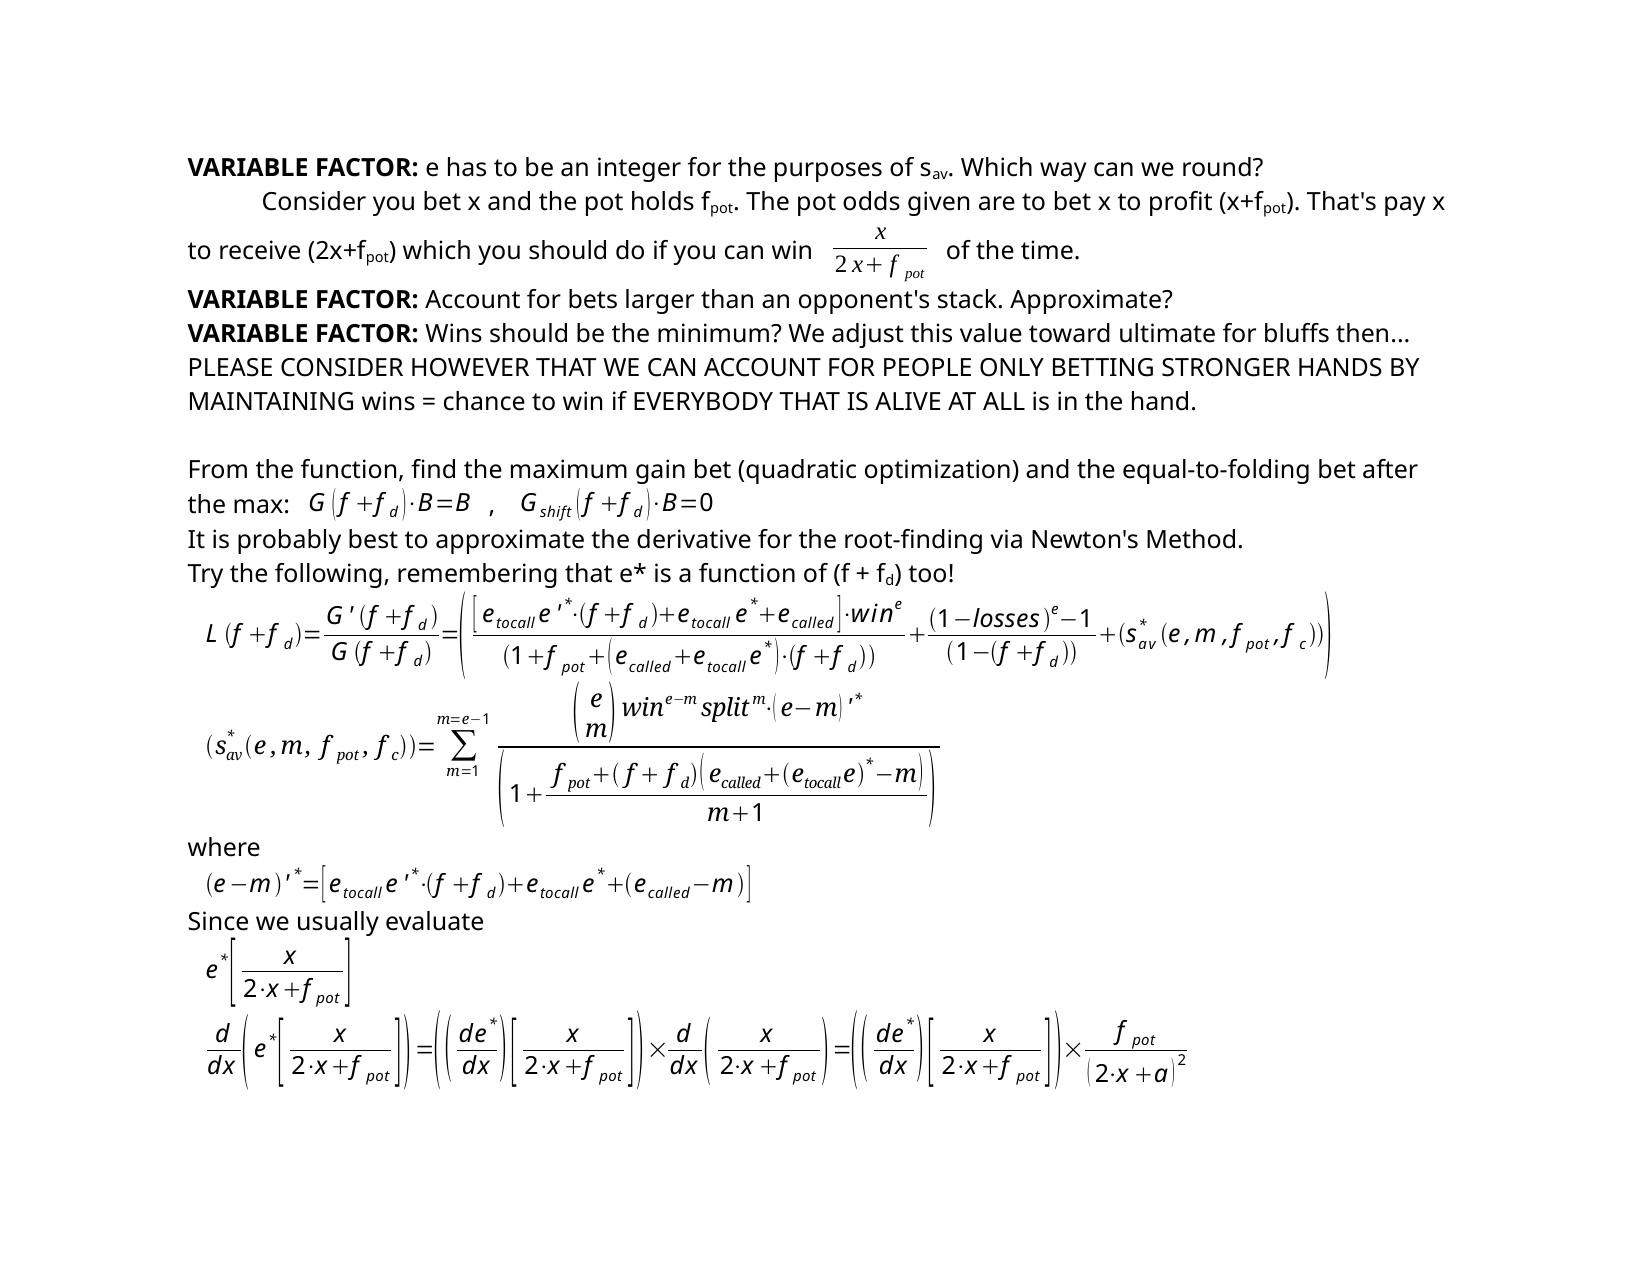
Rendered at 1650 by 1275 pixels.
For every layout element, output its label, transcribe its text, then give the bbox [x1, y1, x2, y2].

text VARIABLE FACTOR: Account for bets larger than an opponent's stack. Approximate? [187, 282, 1462, 316]
text From the function, find the maximum gain bet (quadratic optimization) and the equal-to-folding bet after the max:, [187, 452, 1462, 522]
text It is probably best to approximate the derivative for the root-finding via Newton's Method. [187, 522, 1462, 556]
text Consider you bet x and the pot holds fpot. The pot odds given are to bet x to profit (x+fpot). That's pay x to receive (2x+fpot) which you should do if you can winof the time. [187, 184, 1462, 282]
text Since we usually evaluate [187, 904, 1462, 938]
text Try the following, remembering that e* is a function of (f + fd) too! [187, 556, 1462, 590]
text VARIABLE FACTOR: Wins should be the minimum? We adjust this value toward ultimate for bluffs then... PLEASE CONSIDER HOWEVER THAT WE CAN ACCOUNT FOR PEOPLE ONLY BETTING STRONGER HANDS BY MAINTAINING wins = chance to win if EVERYBODY THAT IS ALIVE AT ALL is in the hand. [187, 316, 1462, 418]
text VARIABLE FACTOR: e has to be an integer for the purposes of sav. Which way can we round? [187, 150, 1462, 184]
text where [187, 830, 1462, 864]
